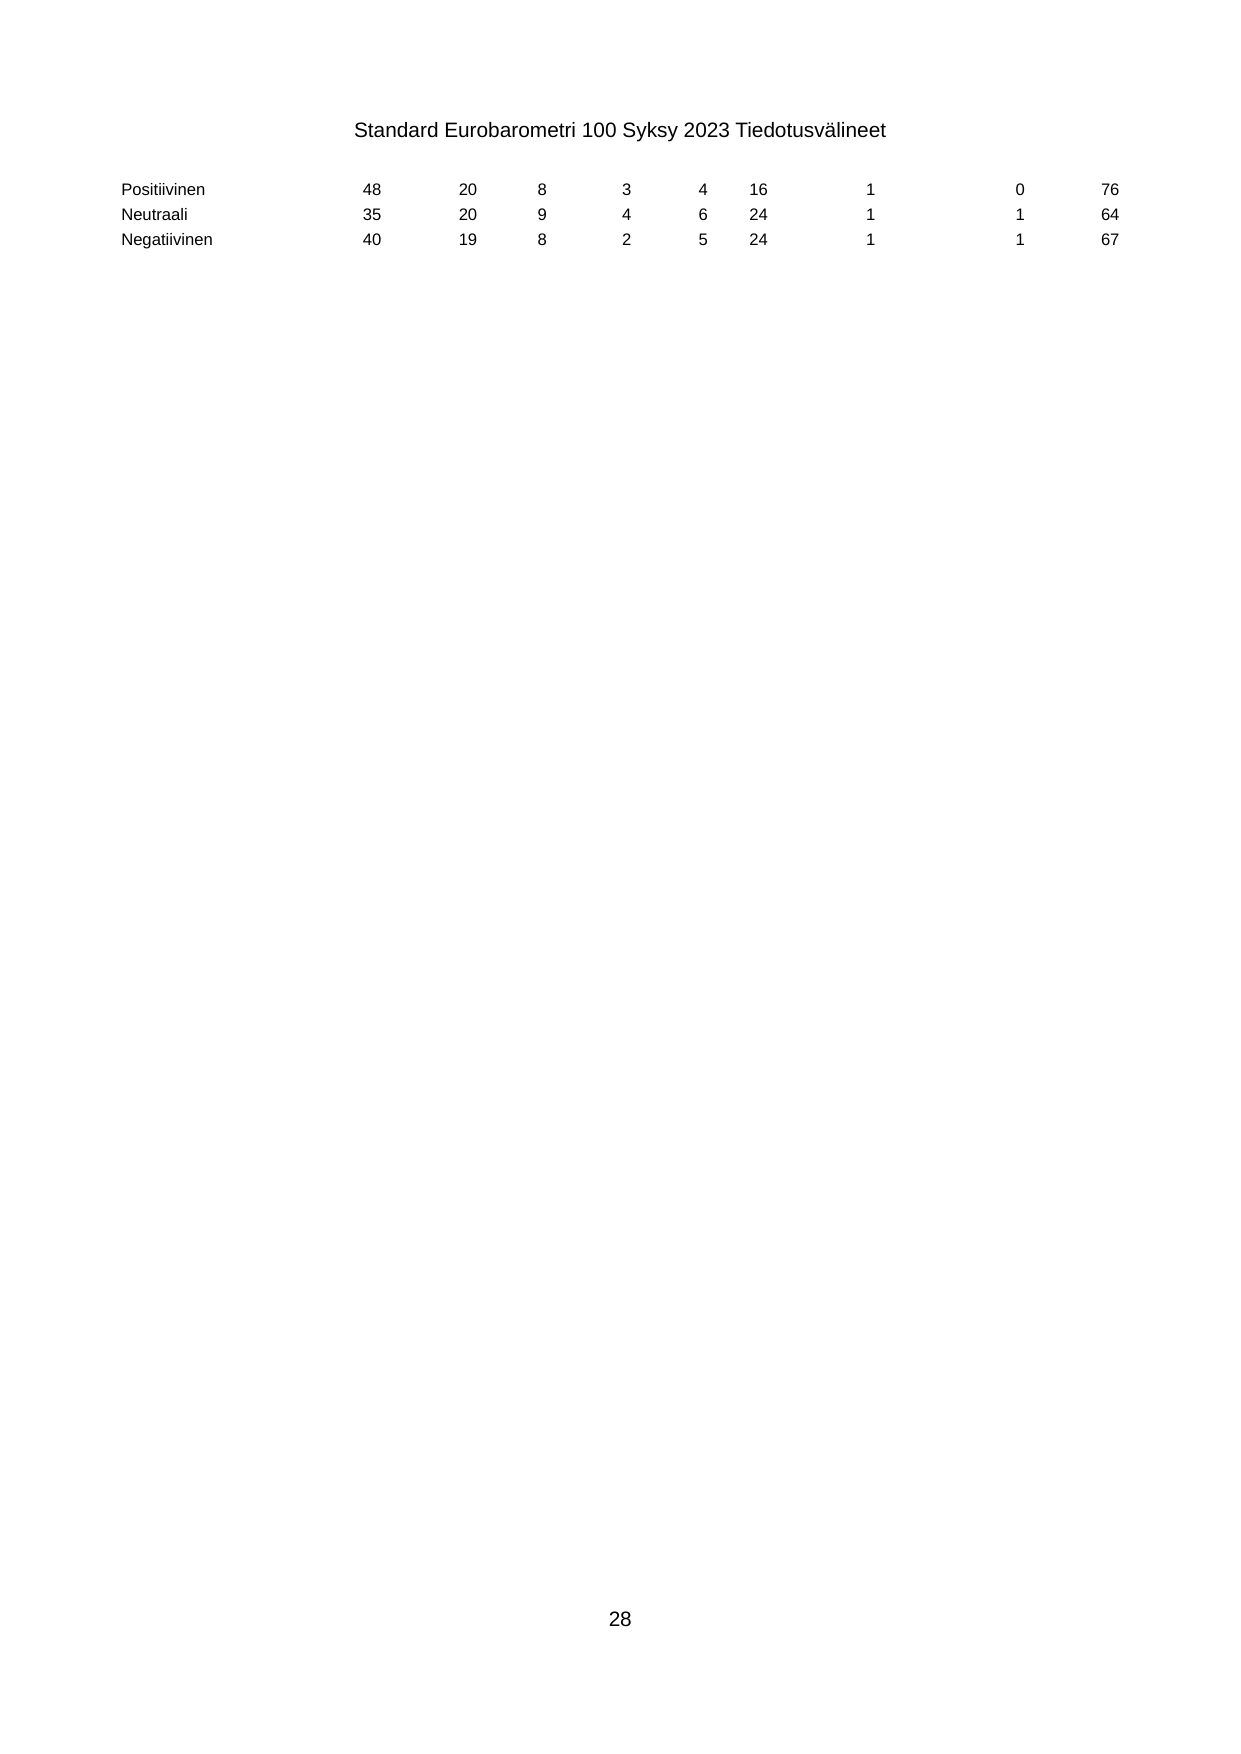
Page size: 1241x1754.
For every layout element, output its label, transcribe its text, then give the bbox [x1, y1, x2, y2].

table_cell 1 [951, 227, 1027, 252]
table_cell 1 [790, 177, 951, 202]
table_cell 1 [790, 202, 951, 227]
table_cell 5 [679, 227, 727, 252]
table_cell 76 [1028, 177, 1122, 202]
table_cell 4 [679, 177, 727, 202]
table_cell 19 [425, 227, 510, 252]
table_cell 35 [319, 202, 425, 227]
table_cell 4 [574, 202, 679, 227]
table_cell 2 [574, 227, 679, 252]
table_cell 24 [727, 227, 790, 252]
table_cell 6 [679, 202, 727, 227]
table_cell 67 [1028, 227, 1122, 252]
table_cell 8 [510, 227, 574, 252]
table_cell 9 [510, 202, 574, 227]
table_cell 48 [319, 177, 425, 202]
table_cell 20 [425, 202, 510, 227]
table_cell 64 [1028, 202, 1122, 227]
table_cell 8 [510, 177, 574, 202]
table_cell 1 [790, 227, 951, 252]
table_cell 3 [574, 177, 679, 202]
table_cell 40 [319, 227, 425, 252]
table_cell 20 [425, 177, 510, 202]
table_cell 24 [727, 202, 790, 227]
table_cell Neutraali [118, 202, 318, 227]
table_cell 0 [951, 177, 1027, 202]
table_cell 16 [727, 177, 790, 202]
table_cell Positiivinen [118, 177, 318, 202]
table_cell 1 [951, 202, 1027, 227]
table_cell Negatiivinen [118, 227, 318, 252]
